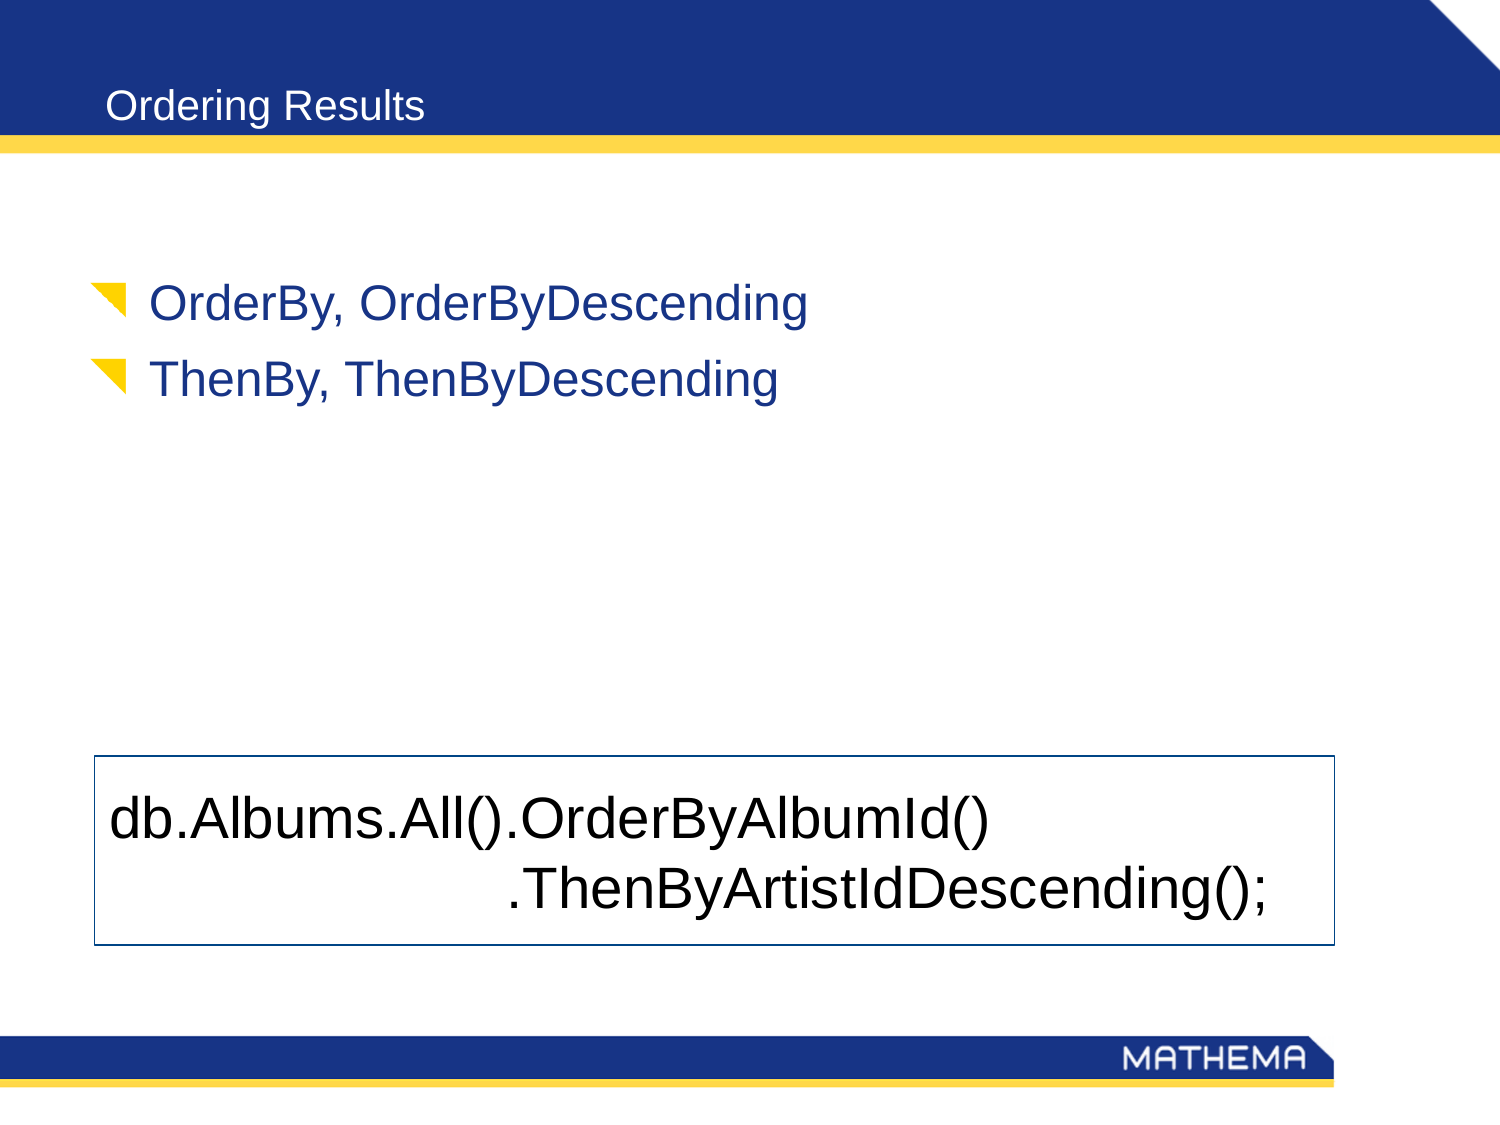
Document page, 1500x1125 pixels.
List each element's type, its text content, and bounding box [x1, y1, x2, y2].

title Ordering Results [75, 9, 1426, 198]
text_box db.Albums.All().OrderByAlbumId() .ThenByArtistIdDescending(); [94, 755, 1335, 945]
list OrderBy, OrderByDescending ThenBy, ThenByDescending [75, 262, 1426, 1006]
picture [0, 0, 1500, 1125]
